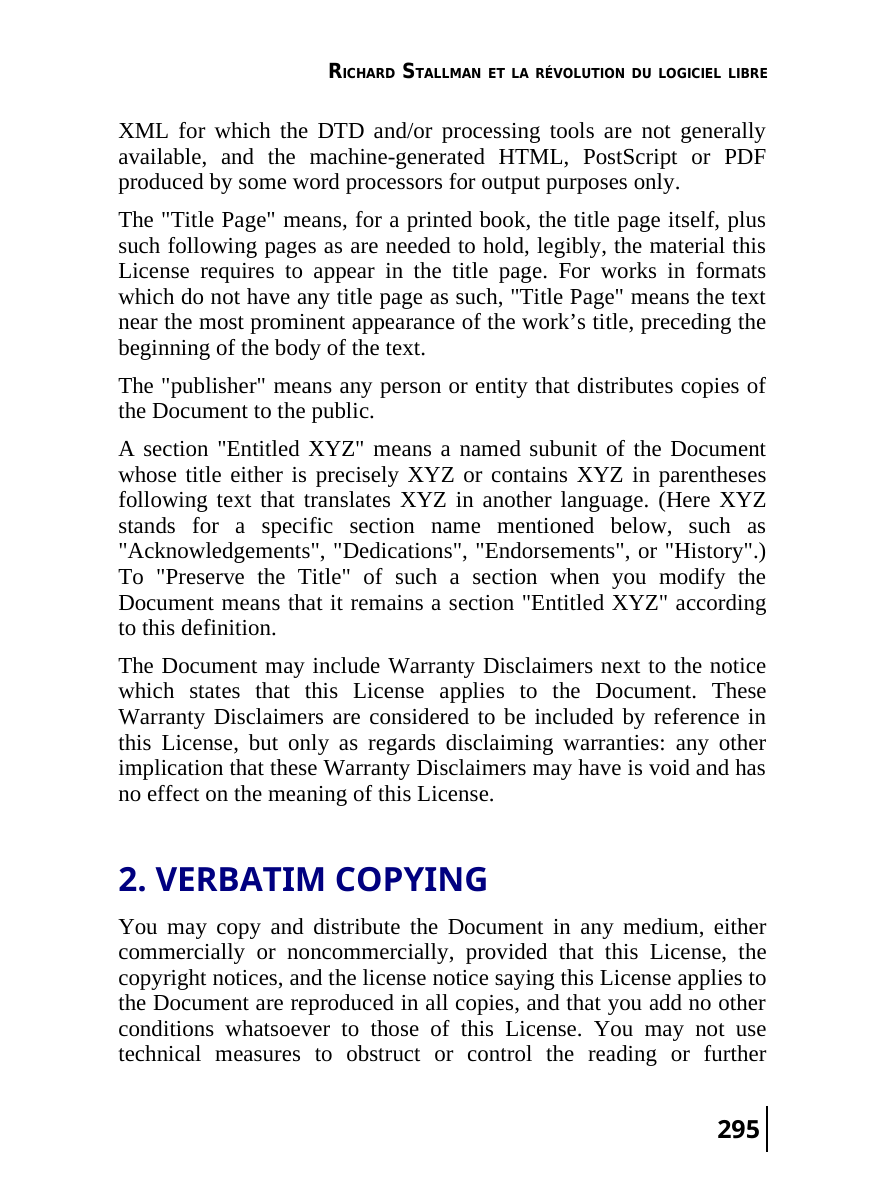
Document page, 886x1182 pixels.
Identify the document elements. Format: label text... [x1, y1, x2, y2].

text A section "Entitled XYZ" means a named subunit of the Document whose title either is precisely XYZ or contains XYZ in parentheses following text that translates XYZ in another language. (Here XYZ stands for a specific section name mentioned below, such as "Acknowledgements", "Dedications", "Endorsements", or "History".) To "Preserve the Title" of such a section when you modify the Document means that it remains a section "Entitled XYZ" according to this definition. [118, 436, 768, 640]
text You may copy and distribute the Document in any medium, either commercially or noncommercially, provided that this License, the copyright notices, and the license notice saying this License applies to the Document are reproduced in all copies, and that you add no other conditions whatsoever to those of this License. You may not use technical measures to obstruct or control the reading or further [118, 914, 768, 1067]
text The "Title Page" means, for a printed book, the title page itself, plus such following pages as are needed to hold, legibly, the material this License requires to appear in the title page. For works in formats which do not have any title page as such, "Title Page" means the text near the most prominent appearance of the work’s title, preceding the beginning of the body of the text. [118, 207, 768, 360]
text The "publisher" means any person or entity that distributes copies of the Document to the public. [118, 373, 768, 424]
text XML for which the DTD and/or processing tools are not generally available, and the machine-generated HTML, PostScript or PDF produced by some word processors for output purposes only. [118, 118, 768, 194]
subtitle 2. VERBATIM COPYING [118, 856, 768, 901]
text The Document may include Warranty Disclaimers next to the notice which states that this License applies to the Document. These Warranty Disclaimers are considered to be included by reference in this License, but only as regards disclaiming warranties: any other implication that these Warranty Disclaimers may have is void and has no effect on the meaning of this License. [118, 653, 768, 806]
